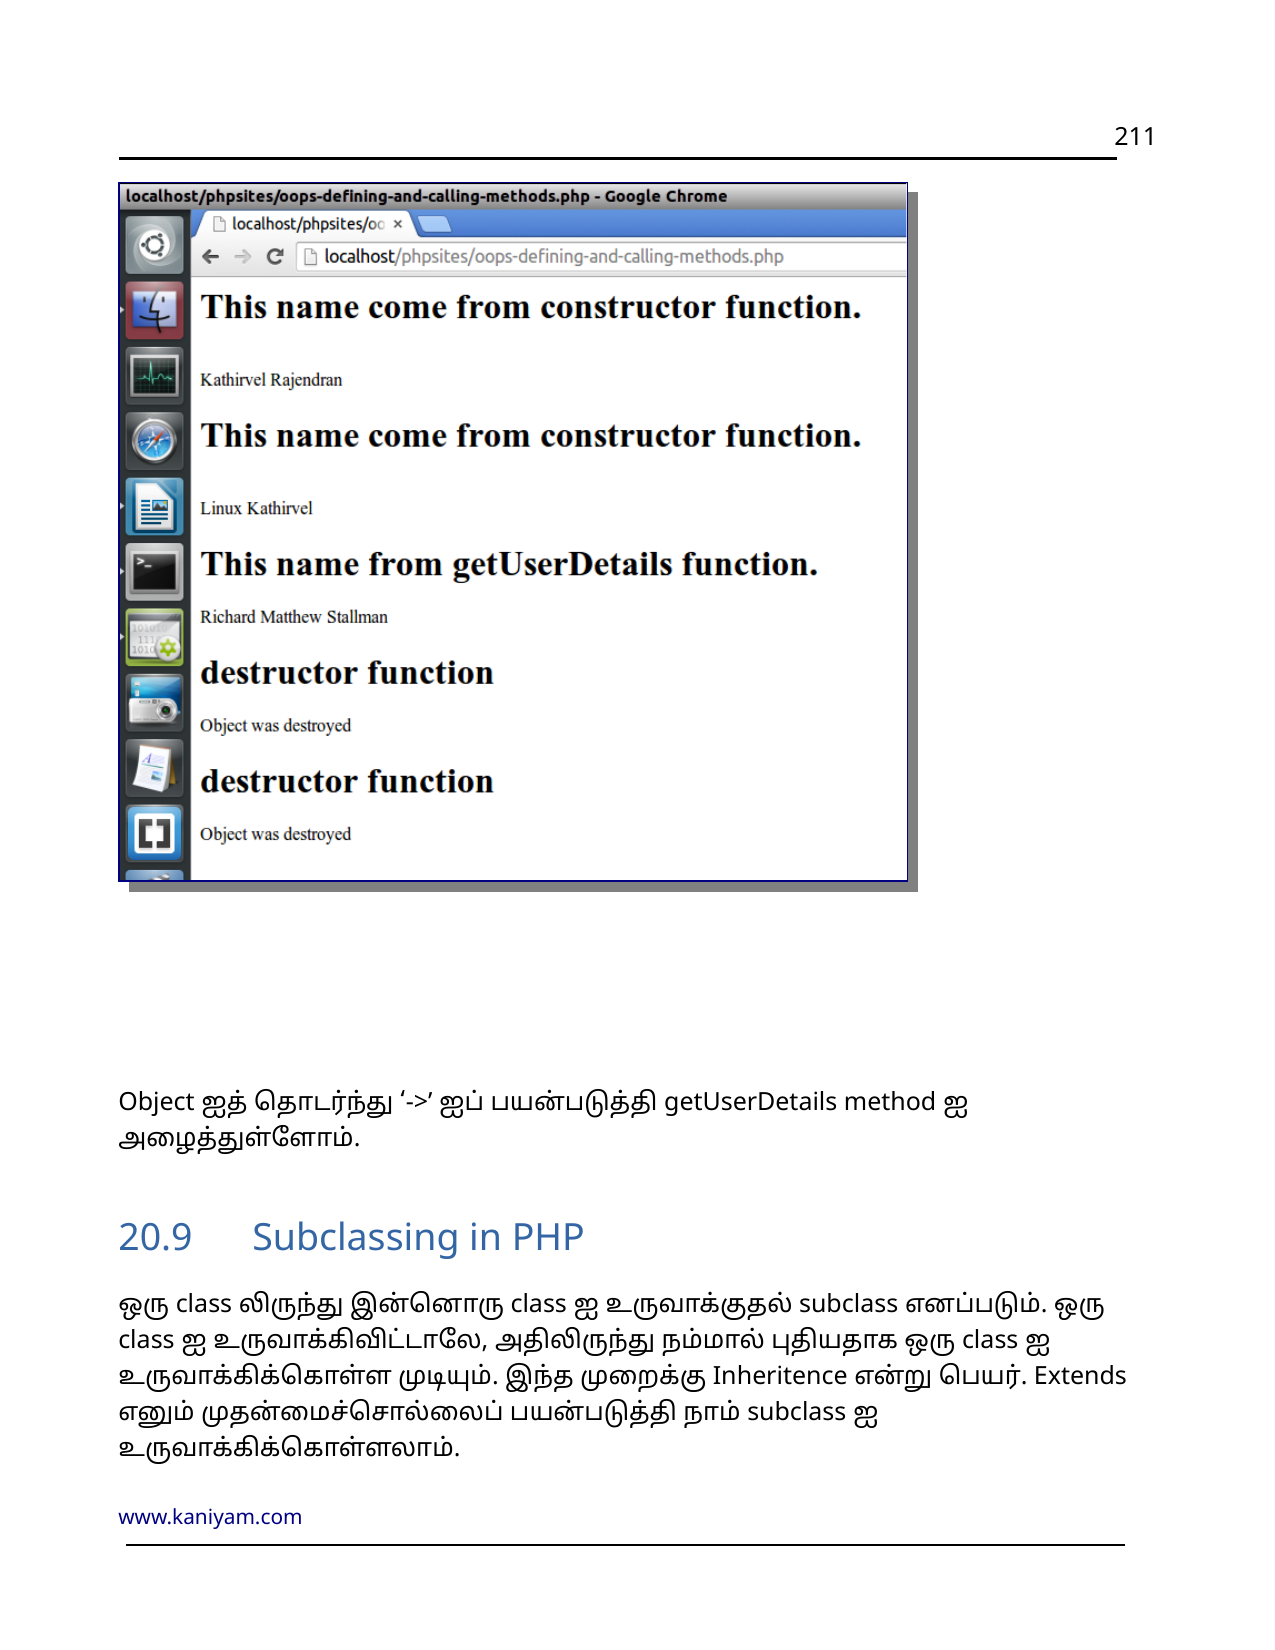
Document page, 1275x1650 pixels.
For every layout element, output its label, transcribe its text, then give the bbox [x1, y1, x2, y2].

subtitle Subclassing in PHP [118, 1210, 1157, 1261]
text ஒரு class லிருந்து இன்னொரு class ஐ உருவாக்குதல் subclass எனப்படும். ஒரு class ஐ உருவாக்கிவிட்டாலே, அதிலிருந்து நம்மால் புதியதாக ஒரு class ஐ உருவாக்கிக்கொள்ள முடியும். இந்த முறைக்கு Inheritence என்று பெயர். Extends எனும் முதன்மைச்சொல்லைப் பயன்படுத்தி நாம் subclass ஐ உருவாக்கிக்கொள்ளலாம். [118, 1286, 1157, 1466]
picture [120, 183, 907, 880]
text Object ஐத் தொடர்ந்து ‘->’ ஐப் பயன்படுத்தி getUserDetails method ஐ அழைத்துள்ளோம். [118, 1084, 1157, 1156]
